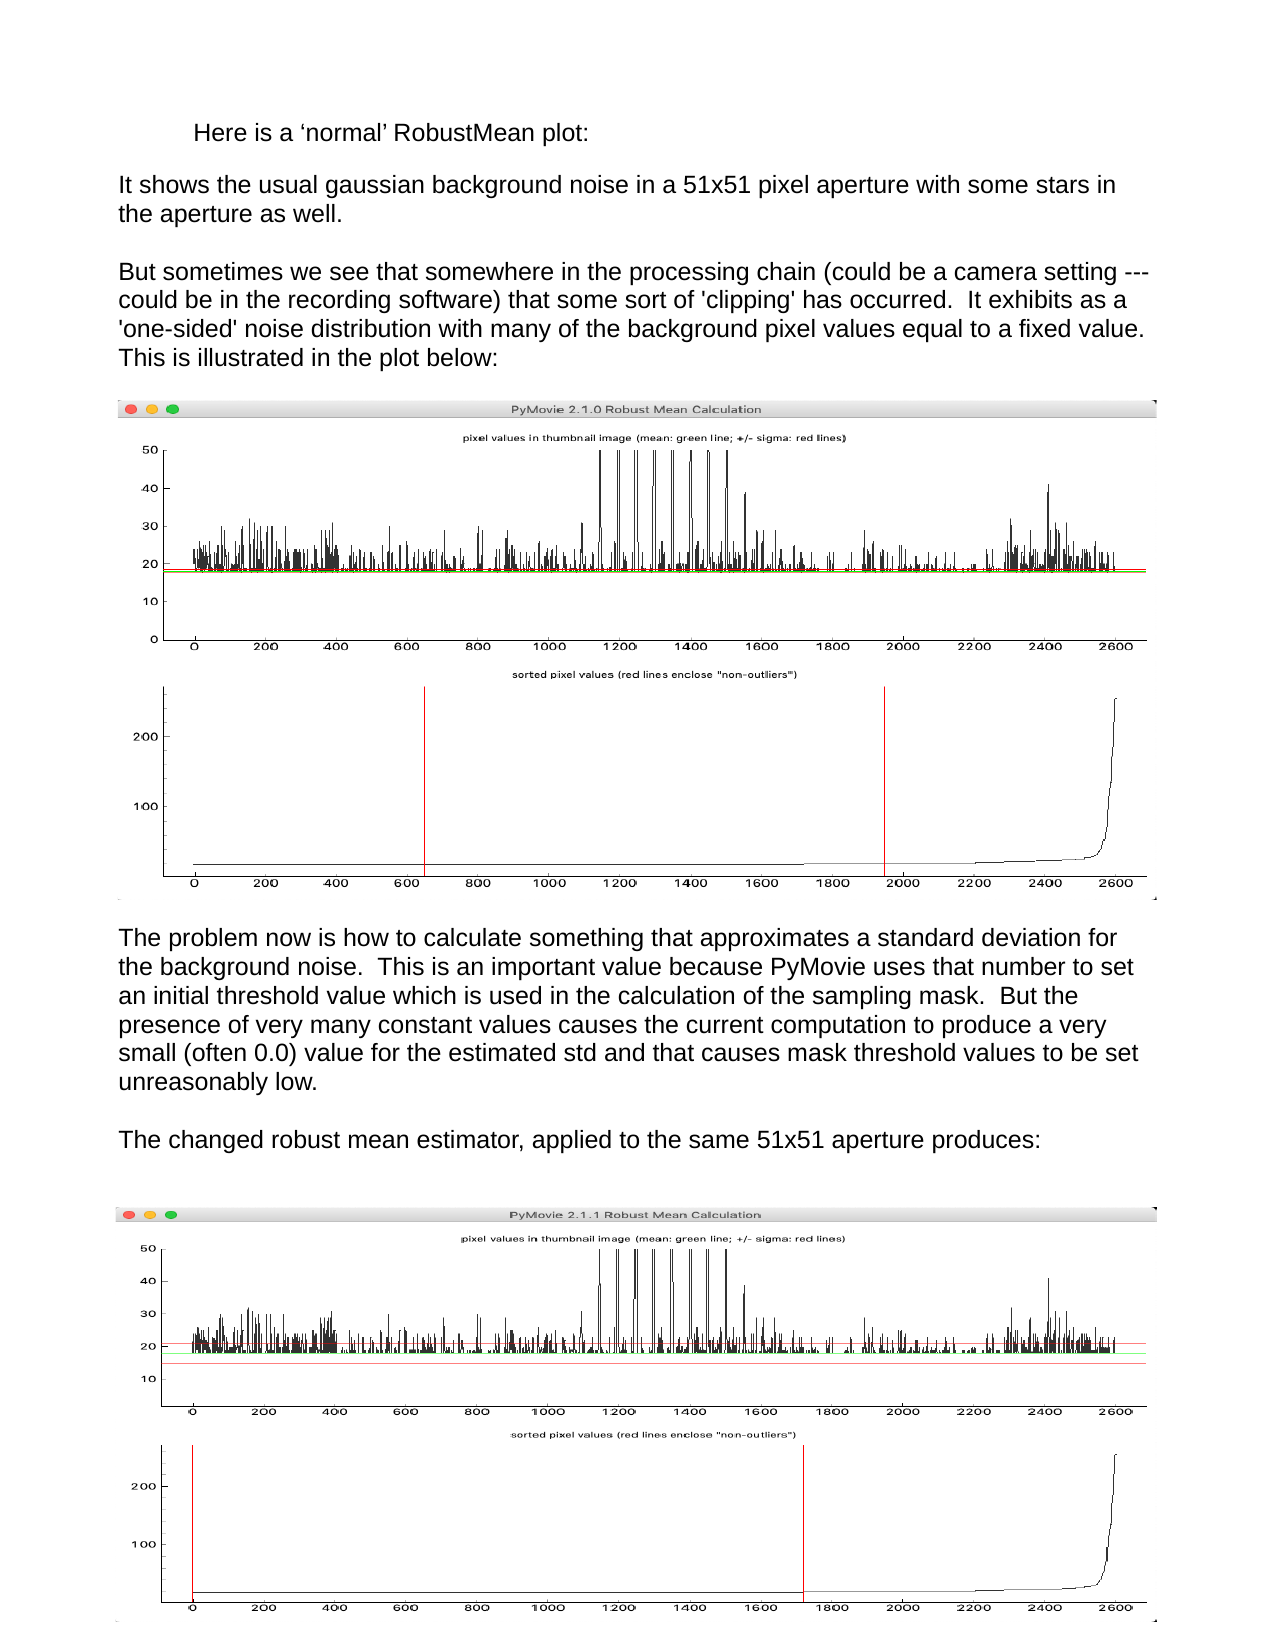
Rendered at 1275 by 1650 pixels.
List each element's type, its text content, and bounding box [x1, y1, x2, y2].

text The problem now is how to calculate something that approximates a standard deviation for the background noise. This is an important value because PyMovie uses that number to set an initial threshold value which is used in the calculation of the sampling mask. But the presence of very many constant values causes the current computation to produce a very small (often 0.0) value for the estimated std and that causes mask threshold values to be set unreasonably low. [118, 923, 1157, 1096]
list Here is a ‘normal’ RobustMean plot: [156, 118, 1157, 171]
text The changed robust mean estimator, applied to the same 51x51 aperture produces: [118, 1096, 1157, 1177]
text It shows the usual gaussian background noise in a 51x51 pixel aperture with some stars in the aperture as well. But sometimes we see that somewhere in the processing chain (could be a camera setting --- could be in the recording software) that some sort of 'clipping' has occurred. It exhibits as a 'one-sided' noise distribution with many of the background pixel values equal to a fixed value. This is illustrated in the plot below: [118, 171, 1157, 372]
